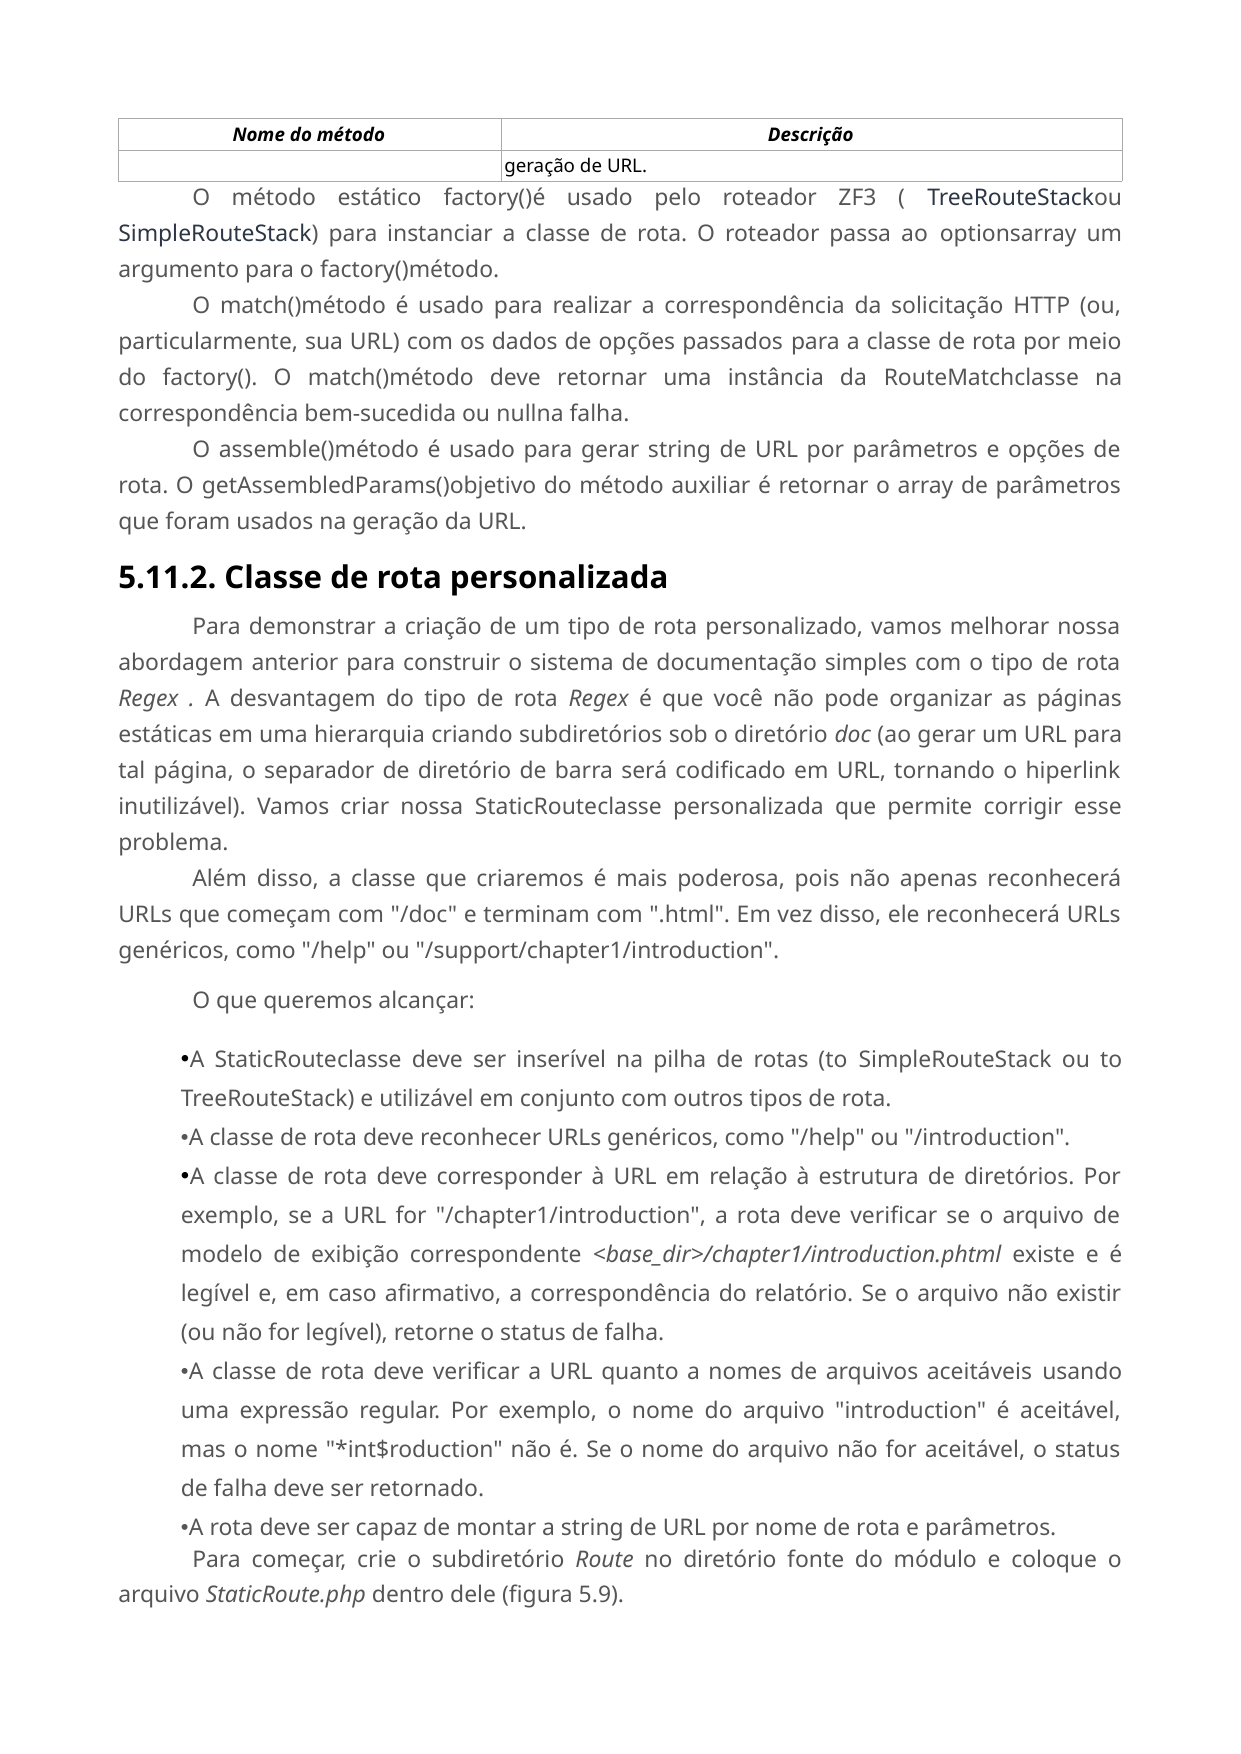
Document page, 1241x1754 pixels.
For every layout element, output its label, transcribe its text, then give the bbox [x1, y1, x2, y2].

list A rota deve ser capaz de montar a string de URL por nome de rota e parâmetros. [118, 1503, 1122, 1542]
table_cell [119, 151, 501, 181]
list A StaticRouteclasse deve ser inserível na pilha de rotas (to SimpleRouteStack ou to TreeRouteStack) e utilizável em conjunto com outros tipos de rota. [118, 1035, 1122, 1113]
table_cell geração de URL. [502, 151, 1122, 181]
text Para demonstrar a criação de um tipo de rota personalizado, vamos melhorar nossa abordagem anterior para construir o sistema de documentação simples com o tipo de rota Regex . A desvantagem do tipo de rota Regex é que você não pode organizar as páginas estáticas em uma hierarquia criando subdiretórios sob o diretório doc (ao gerar um URL para tal página, o separador de diretório de barra será codificado em URL, tornando o hiperlink inutilizável). Vamos criar nossa StaticRouteclasse personalizada que permite corrigir esse problema. [118, 610, 1122, 857]
list A classe de rota deve verificar a URL quanto a nomes de arquivos aceitáveis ​​usando uma expressão regular. Por exemplo, o nome do arquivo "introduction" é aceitável, mas o nome "*int$roduction" não é. Se o nome do arquivo não for aceitável, o status de falha deve ser retornado. [118, 1347, 1122, 1503]
list A classe de rota deve corresponder à URL em relação à estrutura de diretórios. Por exemplo, se a URL for "/chapter1/introduction", a rota deve verificar se o arquivo de modelo de exibição correspondente <base_dir>/chapter1/introduction.phtml existe e é legível e, em caso afirmativo, a correspondência do relatório. Se o arquivo não existir (ou não for legível), retorne o status de falha. [118, 1152, 1122, 1347]
text O método estático factory()é usado pelo roteador ZF3 ( TreeRouteStackou SimpleRouteStack) para instanciar a classe de rota. O roteador passa ao optionsarray um argumento para o factory()método. [118, 182, 1122, 284]
text O que queremos alcançar: [118, 984, 1122, 1015]
list A classe de rota deve reconhecer URLs genéricos, como "/help" ou "/introduction". [118, 1113, 1122, 1152]
subtitle 5.11.2. Classe de rota personalizada [118, 555, 1122, 598]
table_header Descrição [502, 119, 1122, 149]
text O assemble()método é usado para gerar string de URL por parâmetros e opções de rota. O getAssembledParams()objetivo do método auxiliar é retornar o array de parâmetros que foram usados ​​na geração da URL. [118, 433, 1122, 536]
text O match()método é usado para realizar a correspondência da solicitação HTTP (ou, particularmente, sua URL) com os dados de opções passados ​​para a classe de rota por meio do factory(). O match()método deve retornar uma instância da RouteMatchclasse na correspondência bem-sucedida ou nullna falha. [118, 289, 1122, 428]
text Para começar, crie o subdiretório Route no diretório fonte do módulo e coloque o arquivo StaticRoute.php dentro dele (figura 5.9). [118, 1542, 1122, 1610]
table_header Nome do método [119, 119, 501, 149]
text Além disso, a classe que criaremos é mais poderosa, pois não apenas reconhecerá URLs que começam com "/doc" e terminam com ".html". Em vez disso, ele reconhecerá URLs genéricos, como "/help" ou "/support/chapter1/introduction". [118, 862, 1122, 965]
